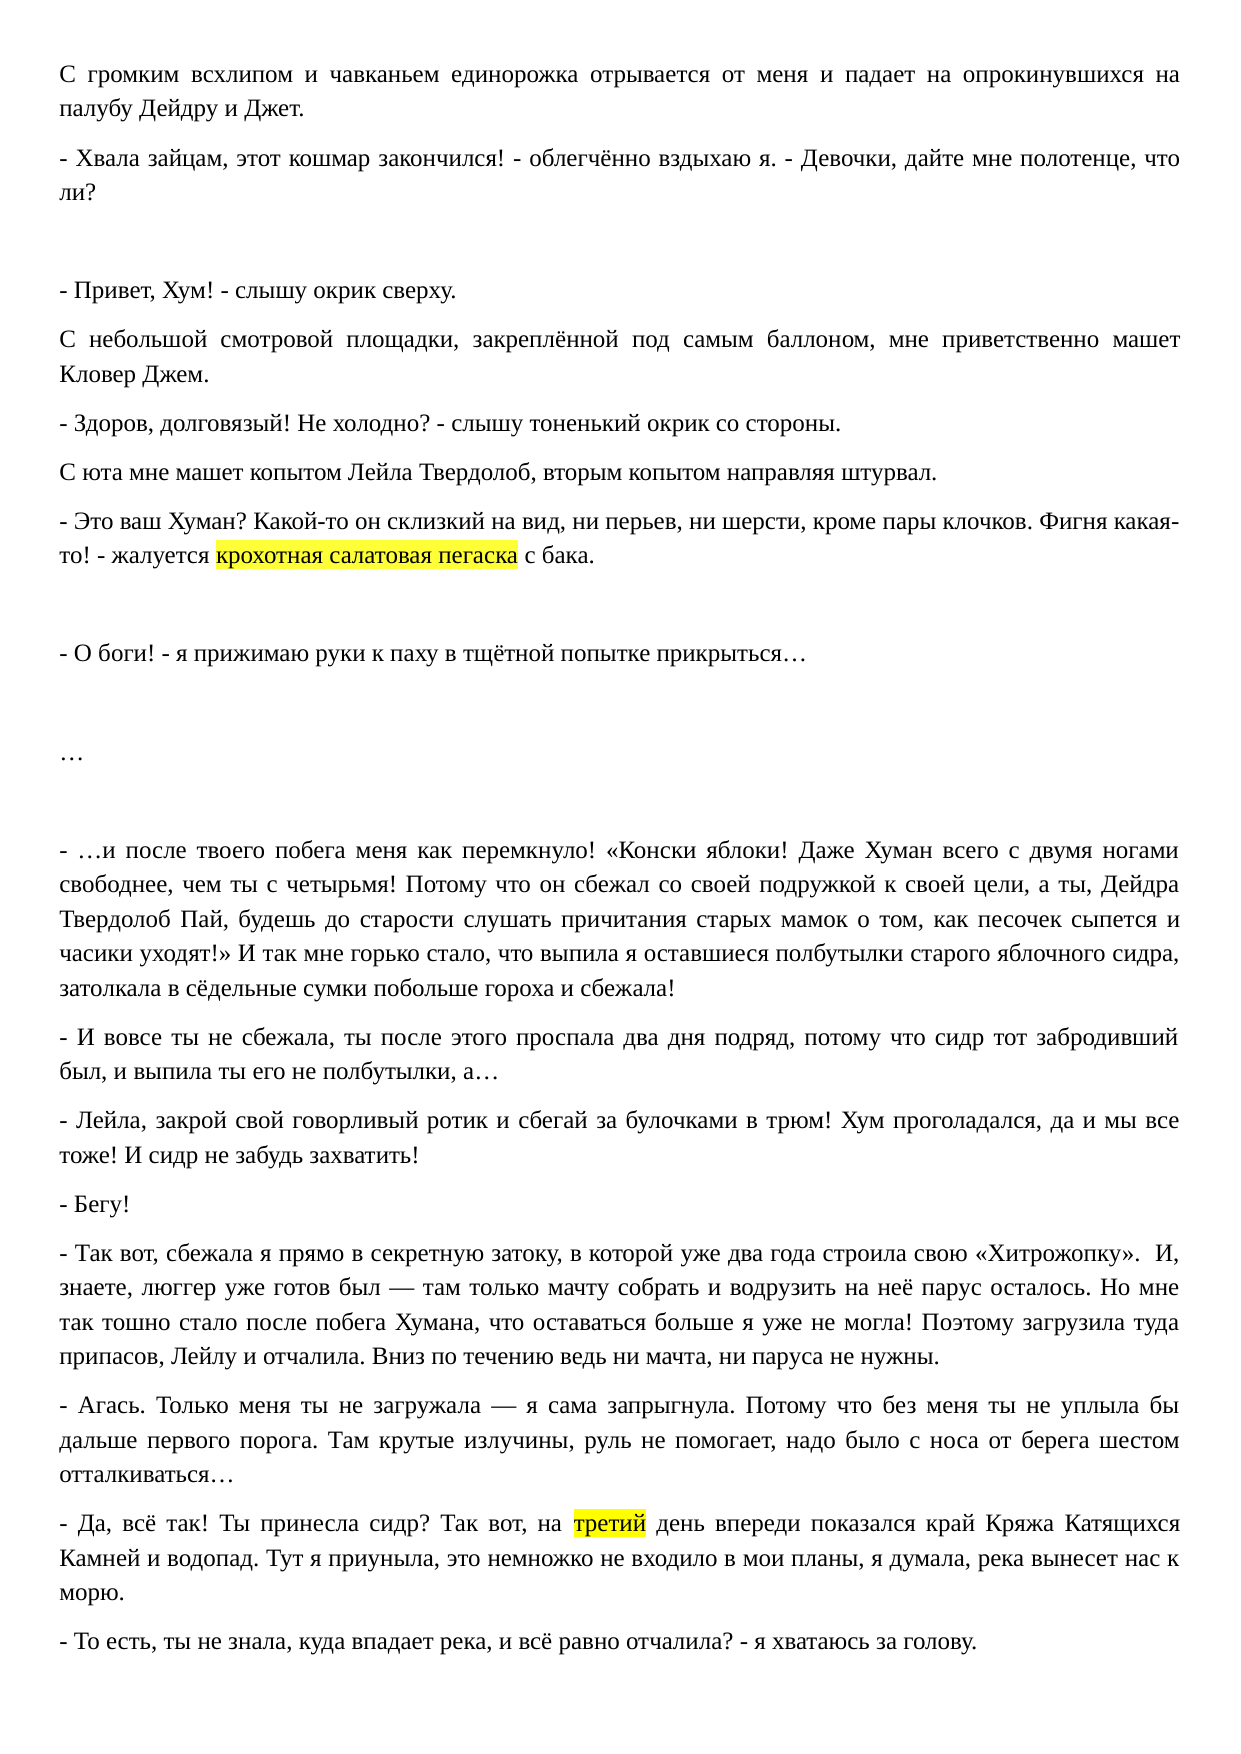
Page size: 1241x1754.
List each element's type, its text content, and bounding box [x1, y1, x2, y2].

text - Лейла, закрой свой говорливый ротик и сбегай за булочками в трюм! Хум проголадался, да и мы все тоже! И сидр не забудь захватить! [59, 1105, 1181, 1168]
text - Здоров, долговязый! Не холодно? - слышу тоненький окрик со стороны. [59, 408, 1181, 437]
text - И вовсе ты не сбежала, ты после этого проспала два дня подряд, потому что сидр тот забродивший был, и выпила ты его не полбутылки, а… [59, 1022, 1181, 1085]
text - Агась. Только меня ты не загружала — я сама запрыгнула. Потому что без меня ты не уплыла бы дальше первого порога. Там крутые излучины, руль не помогает, надо было с носа от берега шестом отталкиваться… [59, 1390, 1181, 1488]
text С громким всхлипом и чавканьем единорожка отрывается от меня и падает на опрокинувшихся на палубу Дейдру и Джет. [59, 59, 1181, 122]
text - Это ваш Хуман? Какой-то он склизкий на вид, ни перьев, ни шерсти, кроме пары клочков. Фигня какая-то! - жалуется крохотная салатовая пегаска с бака. [59, 506, 1181, 569]
text - Хвала зайцам, этот кошмар закончился! - облегчённо вздыхаю я. - Девочки, дайте мне полотенце, что ли? [59, 143, 1181, 206]
text С небольшой смотровой площадки, закреплённой под самым баллоном, мне приветственно машет Кловер Джем. [59, 324, 1181, 387]
text … [59, 737, 1181, 765]
text - …и после твоего побега меня как перемкнуло! «Конски яблоки! Даже Хуман всего с двумя ногами свободнее, чем ты с четырьмя! Потому что он сбежал со своей подружкой к своей цели, а ты, Дейдра Твердолоб Пай, будешь до старости слушать причитания старых мамок о том, как песочек сыпется и часики уходят!» И так мне горько стало, что выпила я оставшиеся полбутылки старого яблочного сидра, затолкала в сёдельные сумки побольше гороха и сбежала! [59, 835, 1181, 1001]
text - Так вот, сбежала я прямо в секретную затоку, в которой уже два года строила свою «Хитрожопку». И, знаете, люггер уже готов был — там только мачту собрать и водрузить на неё парус осталось. Но мне так тошно стало после побега Хумана, что оставаться больше я уже не могла! Поэтому загрузила туда припасов, Лейлу и отчалила. Вниз по течению ведь ни мачта, ни паруса не нужны. [59, 1238, 1181, 1370]
text - О боги! - я прижимаю руки к паху в тщётной попытке прикрыться… [59, 638, 1181, 667]
text - Бегу! [59, 1189, 1181, 1218]
text - Да, всё так! Ты принесла сидр? Так вот, на третий день впереди показался край Кряжа Катящихся Камней и водопад. Тут я приуныла, это немножко не входило в мои планы, я думала, река вынесет нас к морю. [59, 1508, 1181, 1606]
text - То есть, ты не знала, куда впадает река, и всё равно отчалила? - я хватаюсь за голову. [59, 1626, 1181, 1655]
text - Привет, Хум! - слышу окрик сверху. [59, 275, 1181, 304]
text С юта мне машет копытом Лейла Твердолоб, вторым копытом направляя штурвал. [59, 457, 1181, 486]
